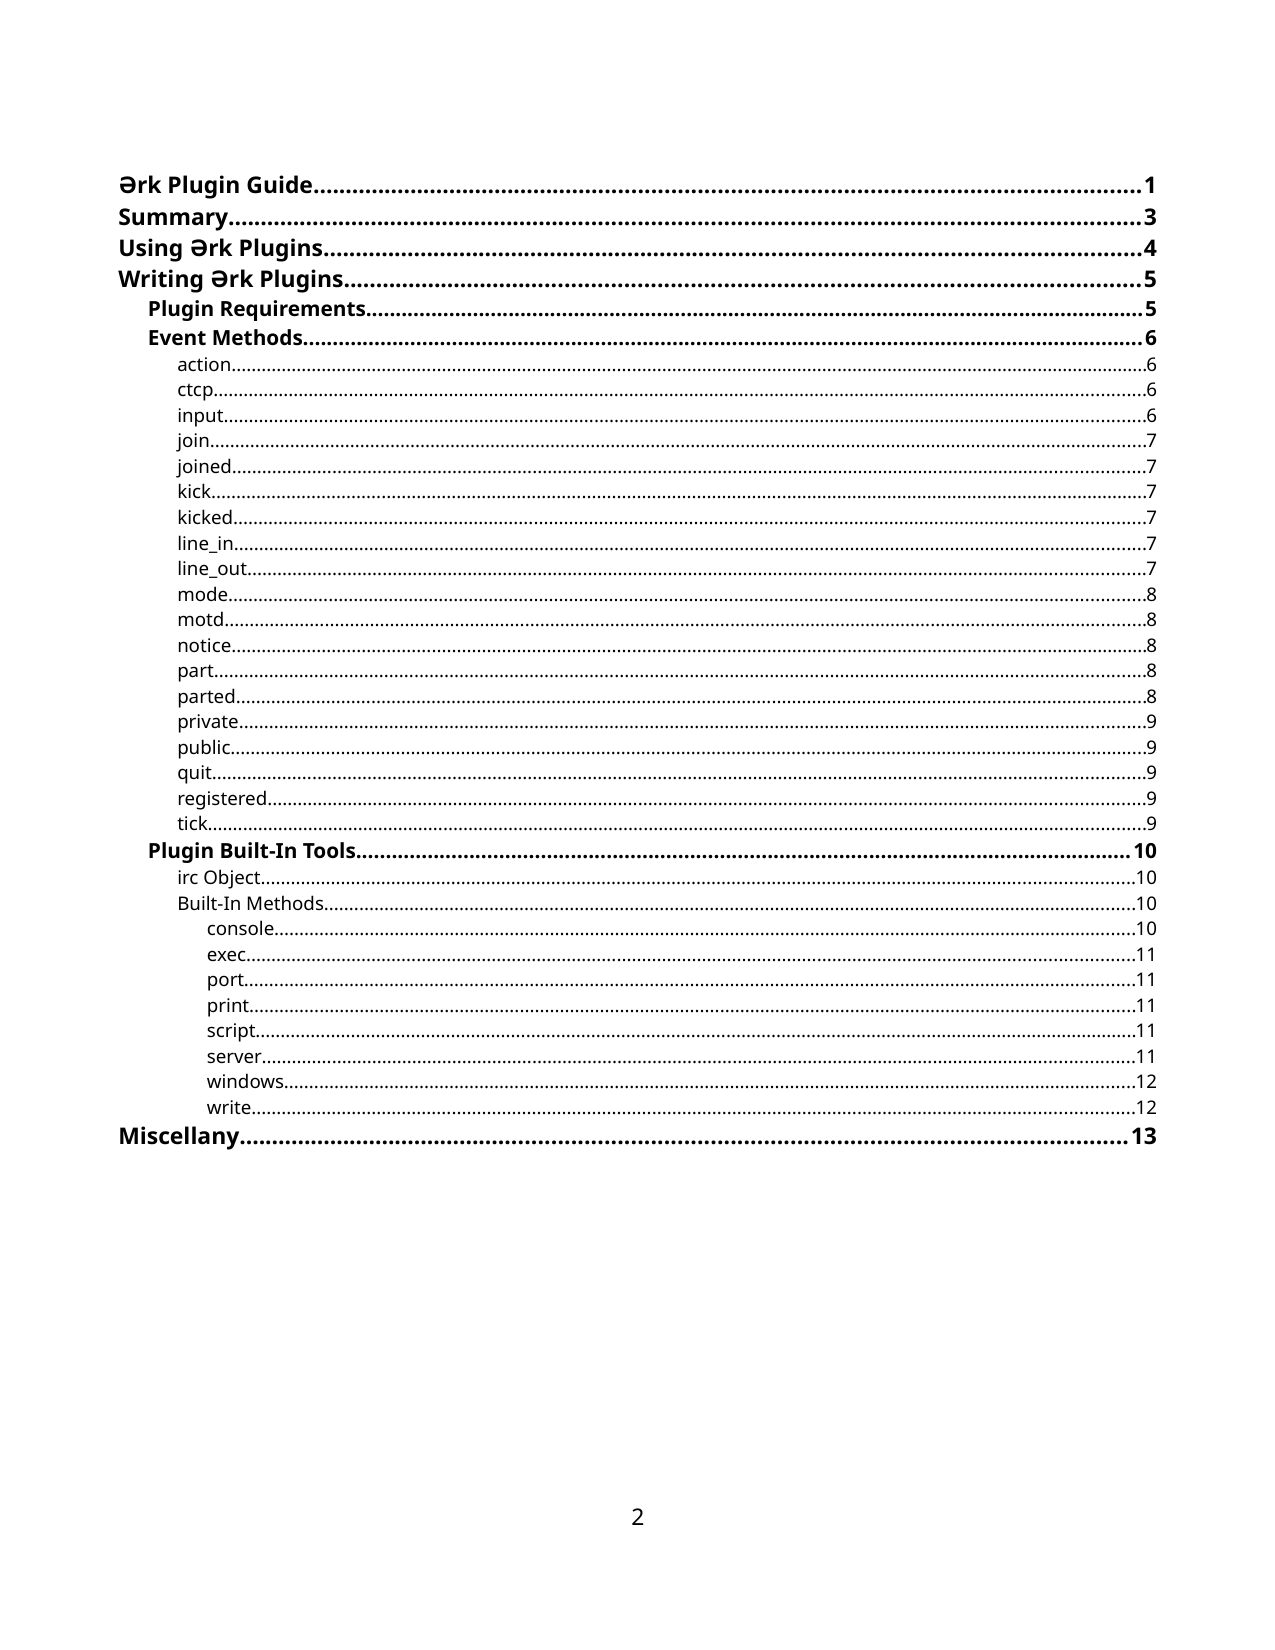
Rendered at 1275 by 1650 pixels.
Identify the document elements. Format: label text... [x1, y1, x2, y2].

text Using Ərk Plugins 4 [118, 232, 1157, 263]
text action 6 [177, 351, 1157, 377]
text server 11 [207, 1043, 1157, 1069]
text ctcp 6 [177, 377, 1157, 402]
text Writing Ərk Plugins 5 [118, 263, 1157, 294]
text part 8 [177, 657, 1157, 683]
text registered 9 [177, 785, 1157, 811]
text kicked 7 [177, 504, 1157, 530]
text Built-In Methods 10 [177, 890, 1157, 916]
text tick 9 [177, 811, 1157, 836]
text motd 8 [177, 606, 1157, 632]
text mode 8 [177, 581, 1157, 606]
text line_out 7 [177, 555, 1157, 581]
text irc Object 10 [177, 864, 1157, 890]
text write 12 [207, 1094, 1157, 1120]
text quit 9 [177, 759, 1157, 785]
text console 10 [207, 916, 1157, 941]
text print 11 [207, 992, 1157, 1018]
text Summary 3 [118, 201, 1157, 232]
text notice 8 [177, 632, 1157, 657]
text input 6 [177, 402, 1157, 428]
text script 11 [207, 1018, 1157, 1043]
text Plugin Built-In Tools 10 [148, 836, 1157, 864]
text line_in 7 [177, 530, 1157, 555]
text exec 11 [207, 941, 1157, 967]
text public 9 [177, 734, 1157, 759]
text Miscellany 13 [118, 1120, 1157, 1151]
text join 7 [177, 428, 1157, 453]
text joined 7 [177, 453, 1157, 479]
text port 11 [207, 967, 1157, 992]
text parted 8 [177, 683, 1157, 708]
text private 9 [177, 708, 1157, 734]
text Plugin Requirements 5 [148, 294, 1157, 323]
text Ərk Plugin Guide 1 [118, 169, 1157, 201]
text kick 7 [177, 479, 1157, 504]
text windows 12 [207, 1069, 1157, 1094]
text Event Methods 6 [148, 323, 1157, 351]
